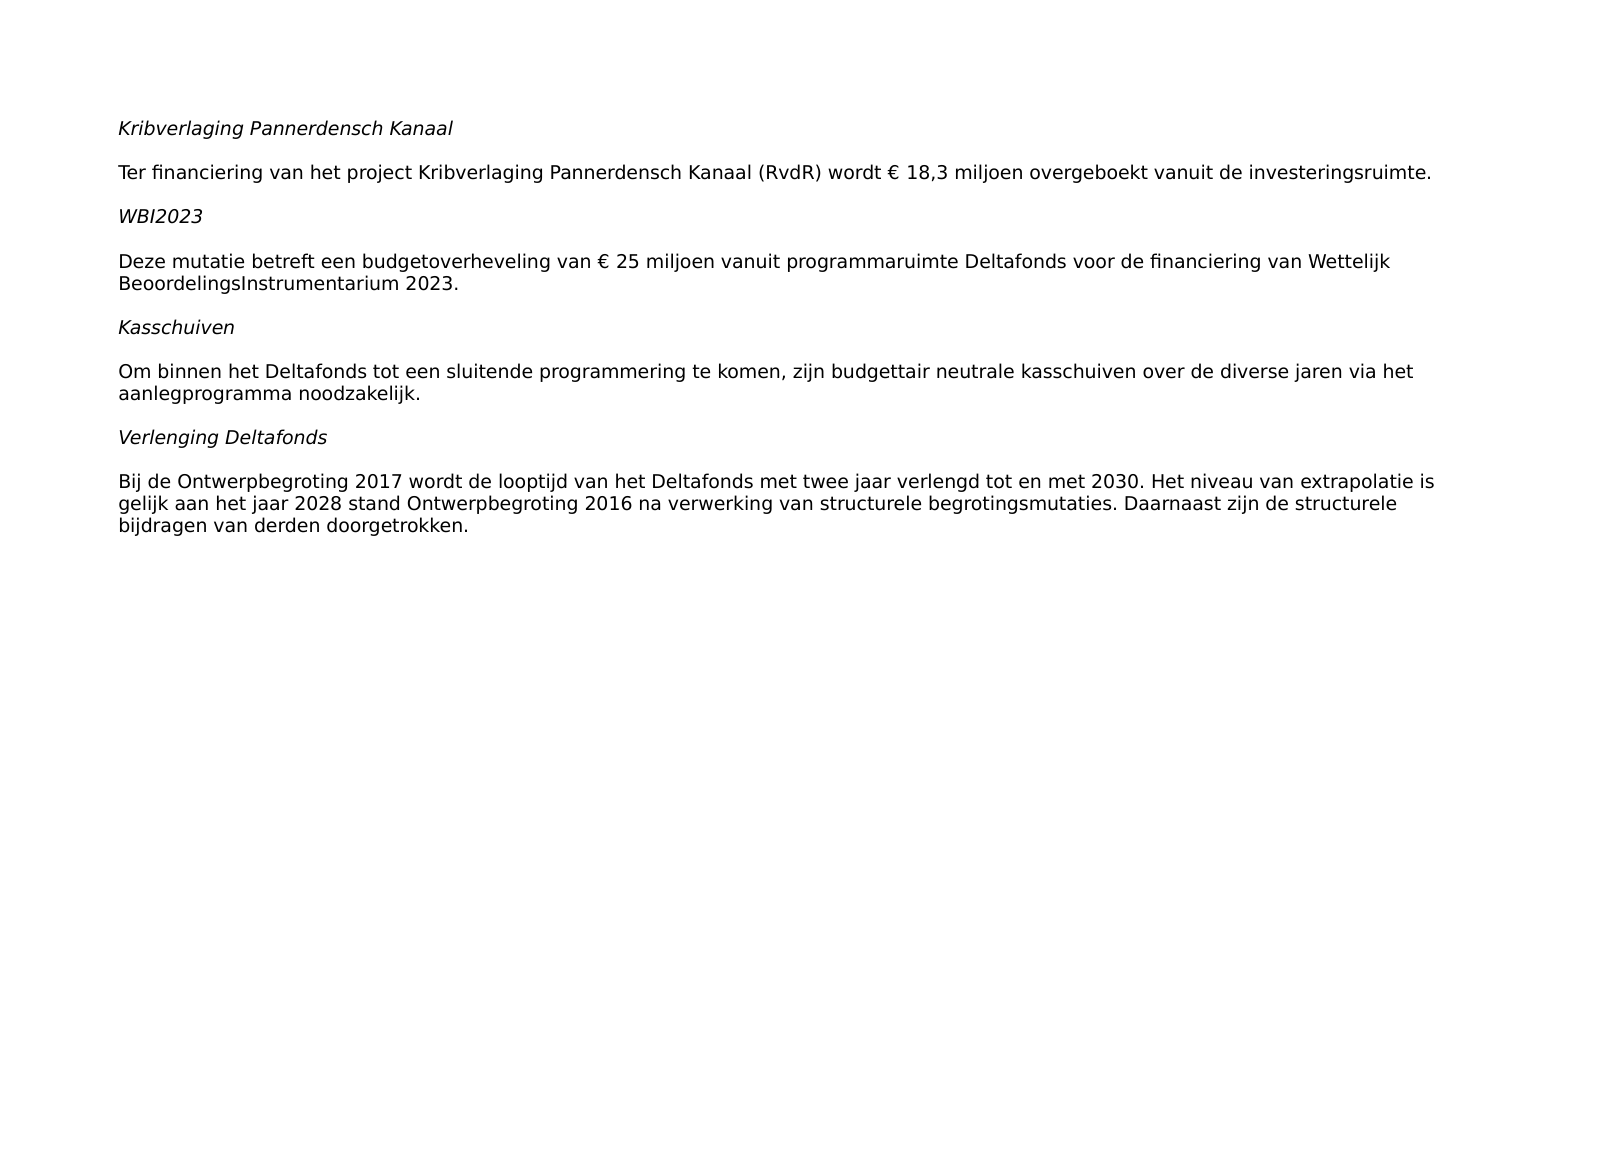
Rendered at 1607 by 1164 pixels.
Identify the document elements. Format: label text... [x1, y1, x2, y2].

subtitle Kasschuiven [118, 317, 1488, 339]
subtitle WBI2023 [118, 206, 1488, 228]
text Om binnen het Deltafonds tot een sluitende programmering te komen, zijn budgettair neutrale kasschuiven over de diverse jaren via het aanlegprogramma noodzakelijk. [118, 361, 1488, 405]
text Deze mutatie betreft een budgetoverheveling van € 25 miljoen vanuit programmaruimte Deltafonds voor de financiering van Wettelijk BeoordelingsInstrumentarium 2023. [118, 251, 1488, 294]
text Bij de Ontwerpbegroting 2017 wordt de looptijd van het Deltafonds met twee jaar verlengd tot en met 2030. Het niveau van extrapolatie is gelijk aan het jaar 2028 stand Ontwerpbegroting 2016 na verwerking van structurele begrotingsmutaties. Daarnaast zijn de structurele bijdragen van derden doorgetrokken. [118, 471, 1488, 537]
subtitle Verlenging Deltafonds [118, 427, 1488, 449]
text Ter financiering van het project Kribverlaging Pannerdensch Kanaal (RvdR) wordt € 18,3 miljoen overgeboekt vanuit de investeringsruimte. [118, 162, 1488, 184]
subtitle Kribverlaging Pannerdensch Kanaal [118, 118, 1488, 140]
